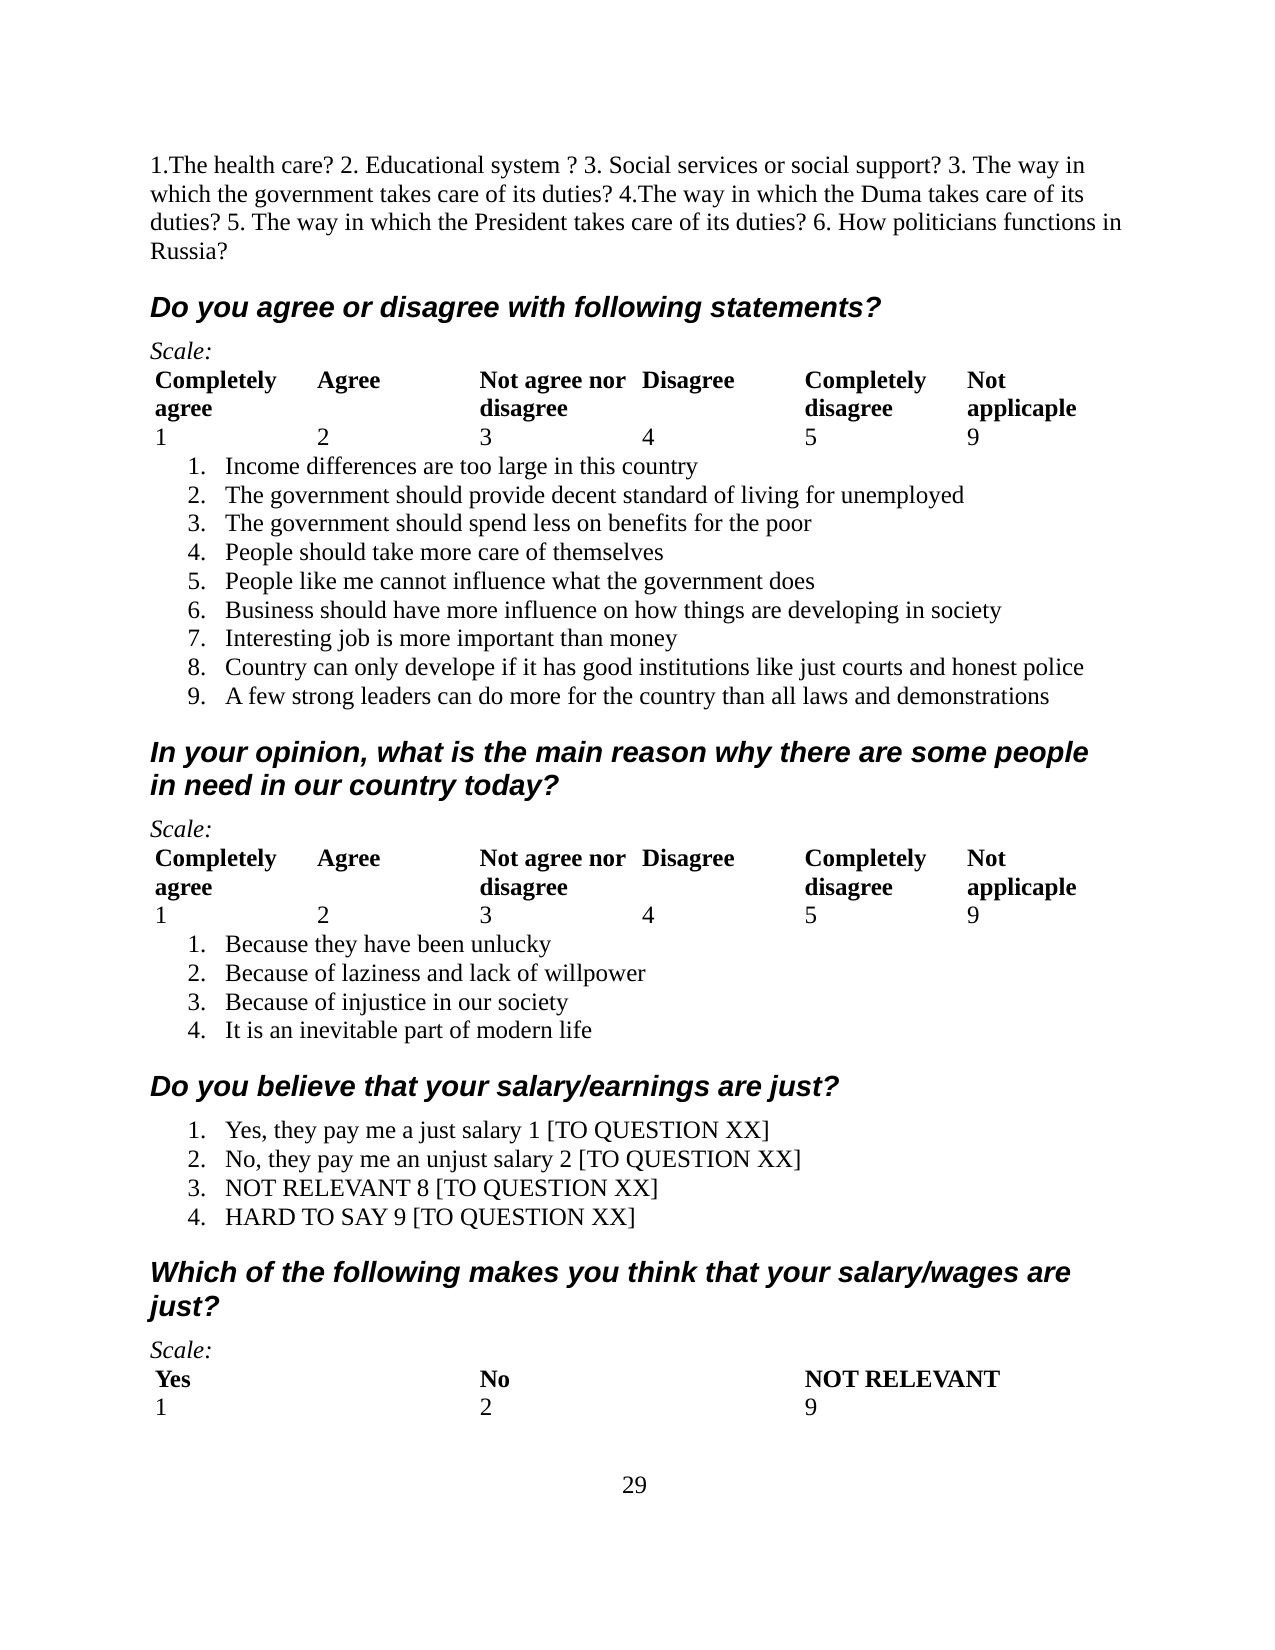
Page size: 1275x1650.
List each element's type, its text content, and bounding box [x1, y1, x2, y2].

table_header Not agree nor disagree [475, 843, 637, 901]
list Because of injustice in our society [187, 987, 1125, 1016]
table_cell 1 [150, 1393, 475, 1421]
table_cell 2 [475, 1393, 800, 1421]
list HARD TO SAY 9 [TO QUESTION XX] [187, 1202, 1125, 1230]
list Yes, they pay me a just salary 1 [TO QUESTION XX] [187, 1115, 1125, 1144]
subtitle Do you agree or disagree with following statements? [150, 290, 1125, 323]
table_header Yes [150, 1364, 475, 1392]
table_header Agree [313, 365, 475, 422]
list Because they have been unlucky [187, 929, 1125, 958]
table_header Agree [313, 843, 475, 901]
table_cell 9 [963, 422, 1125, 451]
list People should take more care of themselves [187, 537, 1125, 566]
table_header NOT RELEVANT [800, 1364, 1125, 1392]
text 1.The health care? 2. Educational system ? 3. Social services or social support? 3. The way in which the government takes care of its duties? 4.The way in which the Duma takes care of its duties? 5. The way in which the President takes care of its duties? 6. How politicians functions in Russia? [150, 150, 1125, 265]
text Scale: [150, 1335, 1125, 1364]
table_cell 3 [475, 901, 637, 929]
table_header No [475, 1364, 800, 1392]
list Interesting job is more important than money [187, 623, 1125, 652]
table_cell 2 [313, 422, 475, 451]
list Country can only develope if it has good institutions like just courts and honest police [187, 652, 1125, 681]
table_cell 5 [800, 422, 962, 451]
table_header Completely disagree [800, 365, 962, 422]
table_header Disagree [638, 843, 800, 901]
table_header Not applicaple [963, 365, 1125, 422]
table_header Disagree [638, 365, 800, 422]
list Because of laziness and lack of willpower [187, 958, 1125, 987]
subtitle Which of the following makes you think that your salary/wages are just? [150, 1255, 1125, 1322]
subtitle In your opinion, what is the main reason why there are some people in need in our country today? [150, 735, 1125, 802]
table_header Not agree nor disagree [475, 365, 637, 422]
table_cell 9 [963, 901, 1125, 929]
list It is an inevitable part of modern life [187, 1016, 1125, 1044]
list A few strong leaders can do more for the country than all laws and demonstrations [187, 681, 1125, 710]
list People like me cannot influence what the government does [187, 566, 1125, 595]
list The government should provide decent standard of living for unemployed [187, 480, 1125, 508]
table_cell 4 [638, 422, 800, 451]
table_cell 2 [313, 901, 475, 929]
list Business should have more influence on how things are developing in society [187, 595, 1125, 623]
subtitle Do you believe that your salary/earnings are just? [150, 1069, 1125, 1103]
table_header Completely disagree [800, 843, 962, 901]
table_cell 5 [800, 901, 962, 929]
text Scale: [150, 336, 1125, 365]
list No, they pay me an unjust salary 2 [TO QUESTION XX] [187, 1144, 1125, 1173]
list Income differences are too large in this country [187, 451, 1125, 480]
table_cell 1 [150, 901, 312, 929]
list NOT RELEVANT 8 [TO QUESTION XX] [187, 1173, 1125, 1202]
text Scale: [150, 814, 1125, 843]
table_cell 9 [800, 1393, 1125, 1421]
list The government should spend less on benefits for the poor [187, 508, 1125, 537]
table_header Completely agree [150, 843, 312, 901]
table_header Completely agree [150, 365, 312, 422]
table_cell 3 [475, 422, 637, 451]
table_cell 1 [150, 422, 312, 451]
table_cell 4 [638, 901, 800, 929]
table_header Not applicaple [963, 843, 1125, 901]
